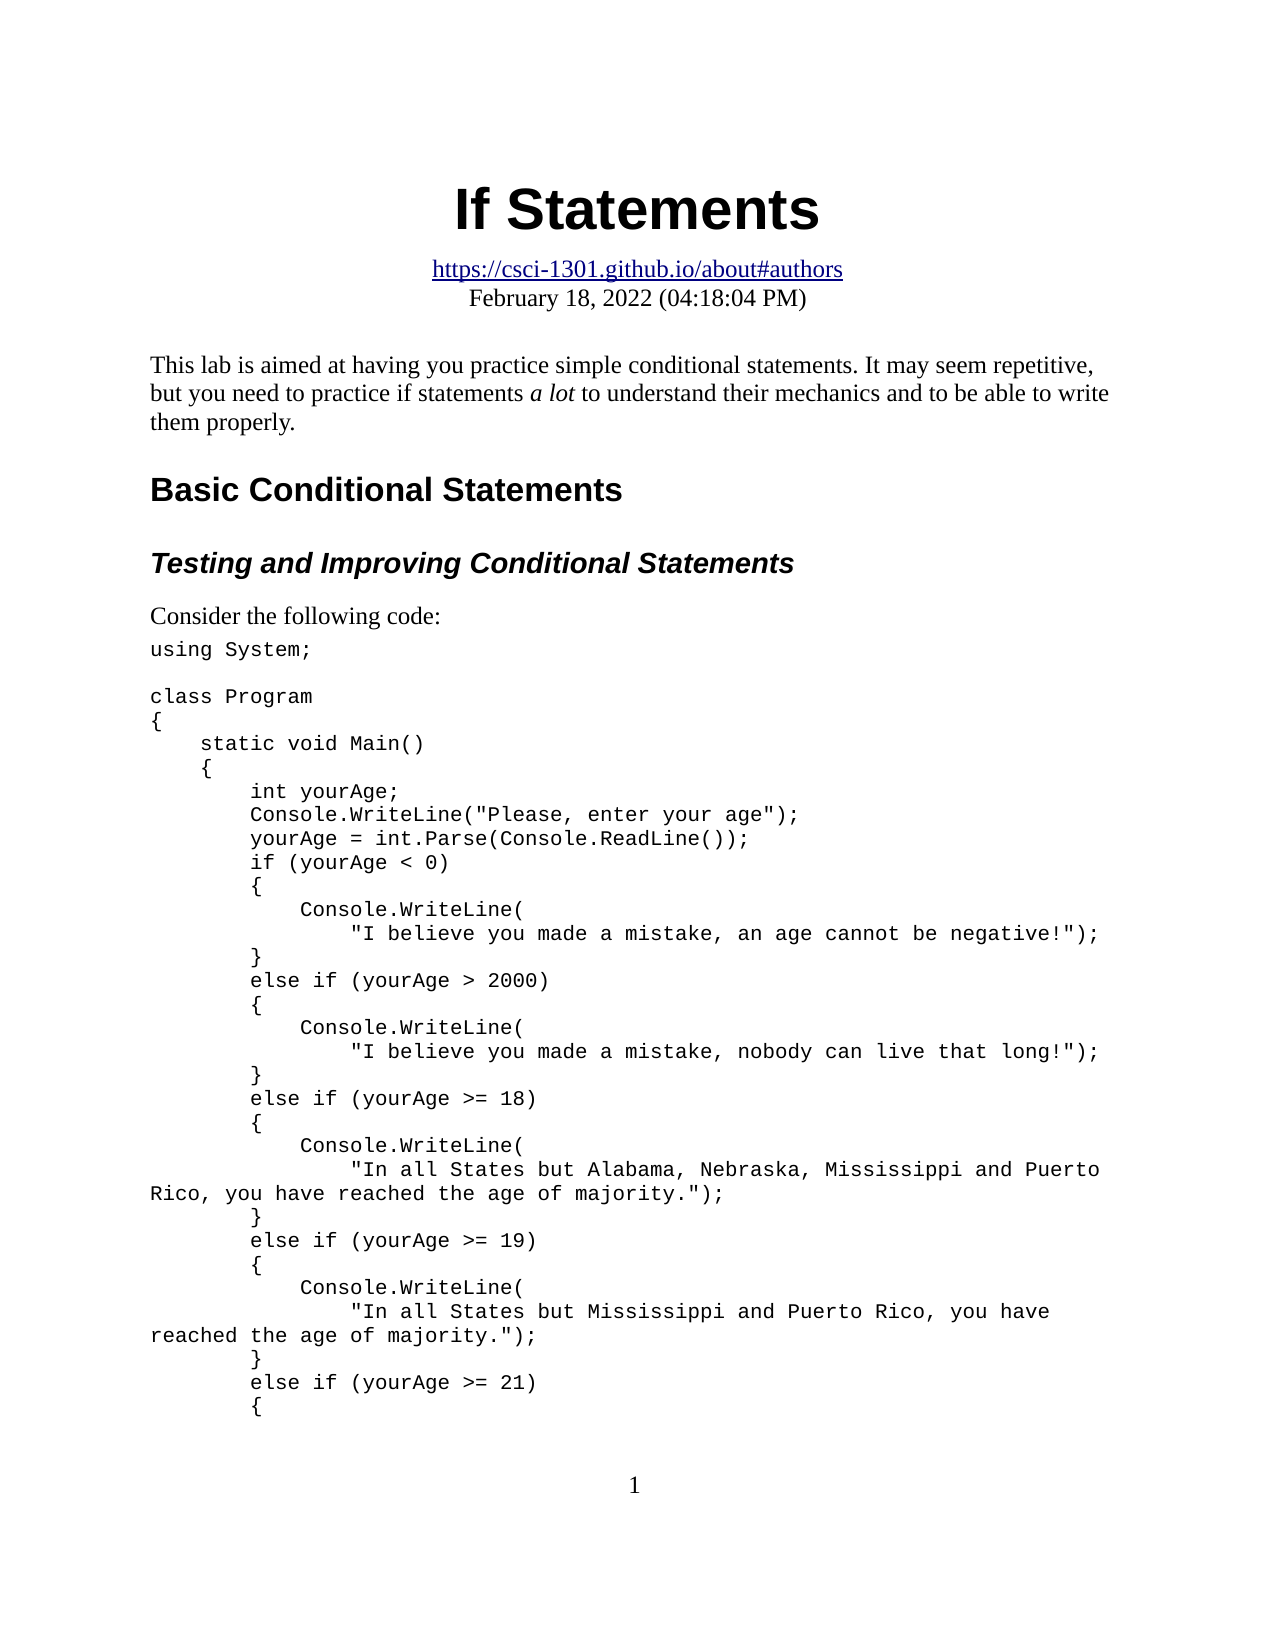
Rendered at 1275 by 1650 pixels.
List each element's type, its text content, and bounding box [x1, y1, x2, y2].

text { [150, 1254, 1125, 1277]
subtitle Basic Conditional Statements [150, 470, 1125, 509]
text https://csci-1301.github.io/about#authors [150, 254, 1125, 283]
text int yourAge; [150, 781, 1125, 804]
text Console.WriteLine( [150, 899, 1125, 923]
text yourAge = int.Parse(Console.ReadLine()); [150, 828, 1125, 852]
text } [150, 946, 1125, 970]
text class Program [150, 686, 1125, 710]
text "In all States but Alabama, Nebraska, Mississippi and Puerto Rico, you have reached the age of majority."); [150, 1159, 1125, 1206]
text { [150, 993, 1125, 1017]
text else if (yourAge >= 21) [150, 1372, 1125, 1396]
text "In all States but Mississippi and Puerto Rico, you have reached the age of majority."); [150, 1301, 1125, 1348]
text { [150, 1396, 1125, 1419]
text { [150, 757, 1125, 781]
text using System; [150, 639, 1125, 662]
text else if (yourAge >= 18) [150, 1088, 1125, 1112]
text { [150, 875, 1125, 899]
text } [150, 1064, 1125, 1088]
text else if (yourAge > 2000) [150, 970, 1125, 993]
subtitle Testing and Improving Conditional Statements [150, 546, 1125, 580]
text static void Main() [150, 733, 1125, 757]
text Console.WriteLine("Please, enter your age"); [150, 804, 1125, 828]
text } [150, 1206, 1125, 1230]
text { [150, 710, 1125, 733]
text This lab is aimed at having you practice simple conditional statements. It may seem repetitive, but you need to practice if statements a lot to understand their mechanics and to be able to write them properly. [150, 350, 1125, 436]
text "I believe you made a mistake, an age cannot be negative!"); [150, 923, 1125, 946]
text "I believe you made a mistake, nobody can live that long!"); [150, 1041, 1125, 1064]
text Console.WriteLine( [150, 1277, 1125, 1301]
text if (yourAge < 0) [150, 852, 1125, 875]
text February 18, 2022 (04:18:04 PM) [150, 283, 1125, 312]
text else if (yourAge >= 19) [150, 1230, 1125, 1254]
text } [150, 1348, 1125, 1372]
text Console.WriteLine( [150, 1135, 1125, 1159]
title If Statements [150, 175, 1125, 242]
text Console.WriteLine( [150, 1017, 1125, 1041]
text Consider the following code: [150, 601, 1125, 630]
text { [150, 1112, 1125, 1135]
